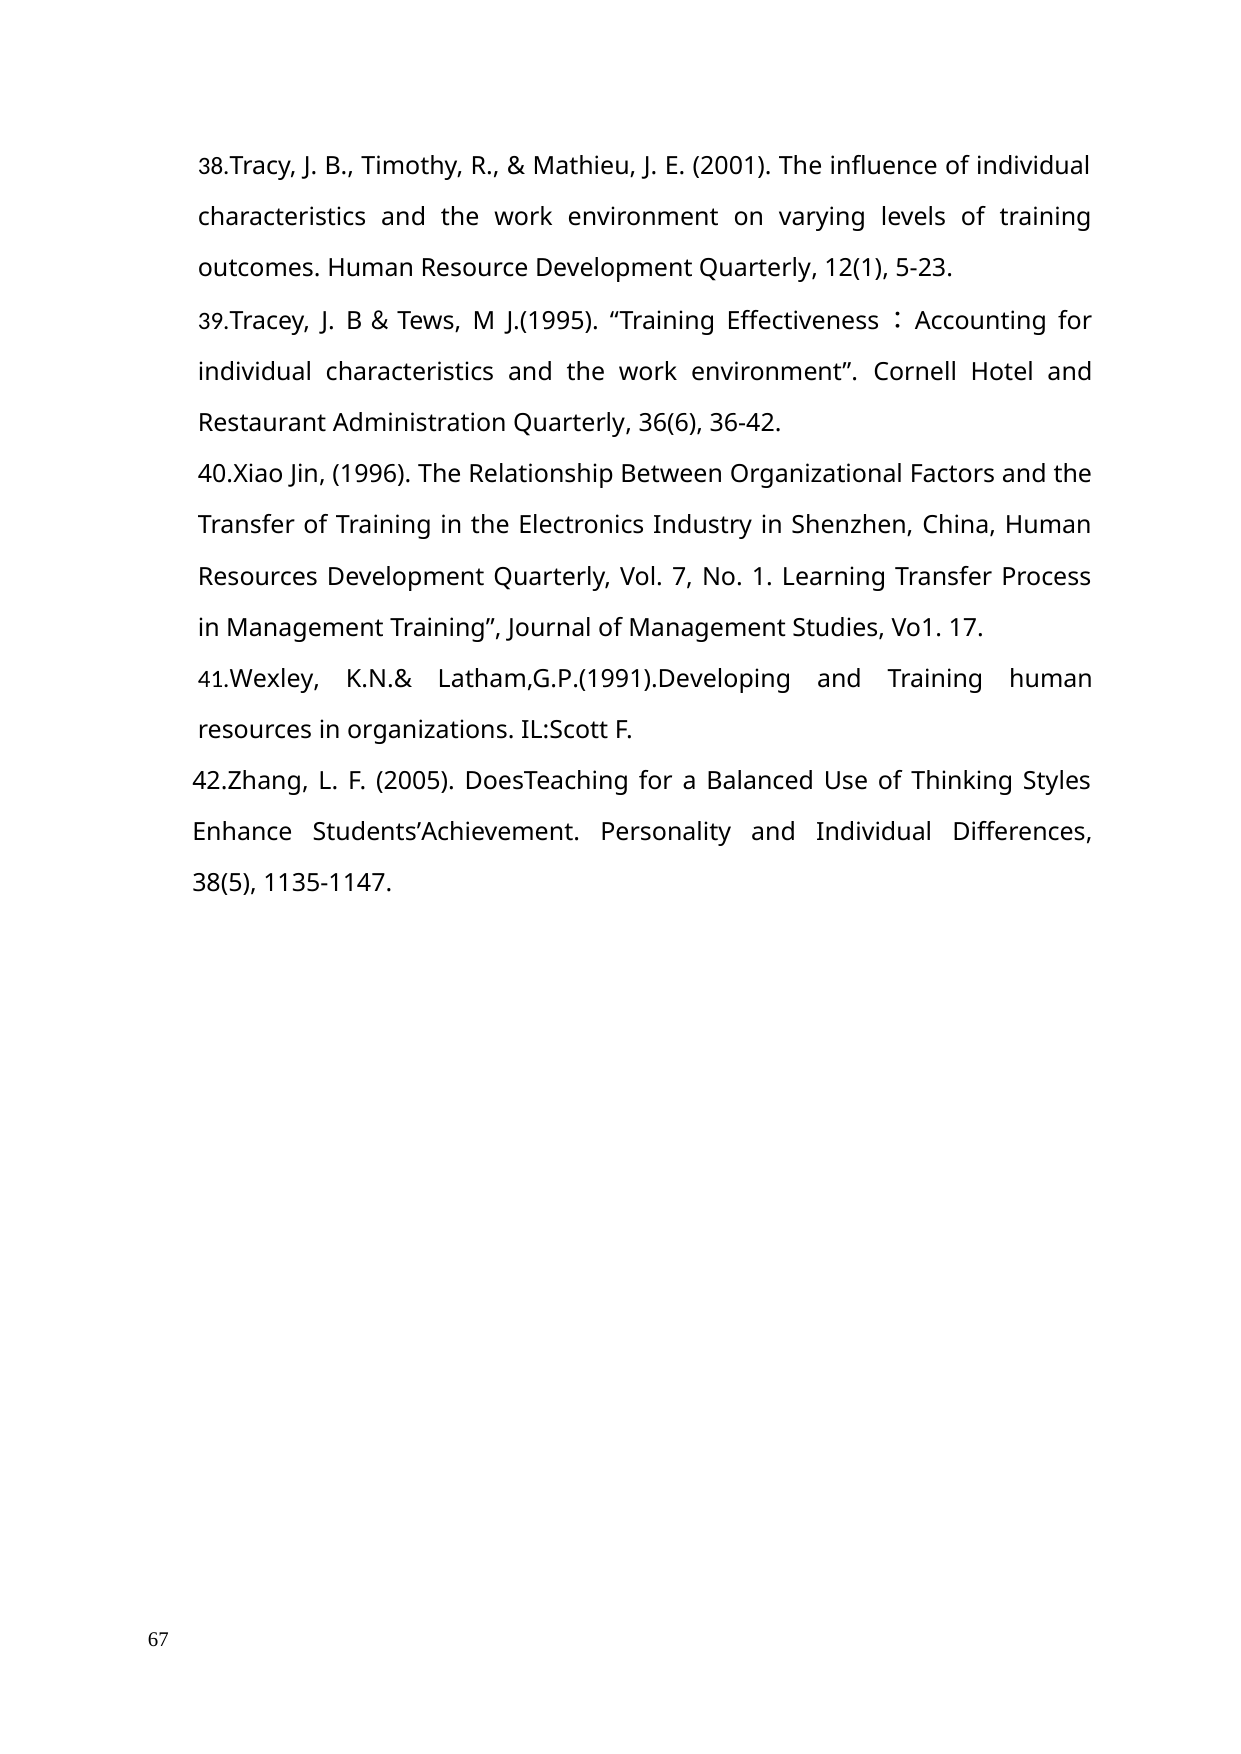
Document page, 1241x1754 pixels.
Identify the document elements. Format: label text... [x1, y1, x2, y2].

list Wexley, K.N.& Latham,G.P.(1991).Developing and Training human resources in organizations. IL:Scott F. [198, 660, 1092, 745]
list Tracy, J. B., Timothy, R., & Mathieu, J. E. (2001). The influence of individual characteristics and the work environment on varying levels of training outcomes. Human Resource Development Quarterly, 12(1), 5-23. [198, 148, 1092, 284]
list Zhang, L. F. (2005). DoesTeaching for a Balanced Use of Thinking Styles Enhance Students’Achievement. Personality and Individual Differences, 38(5), 1135-1147. [192, 762, 1092, 898]
list Tracey, J. B＆Tews, M J.(1995). “Training Effectiveness：Accounting for individual characteristics and the work environment”. Cornell Hotel and Restaurant Administration Quarterly, 36(6), 36-42. [198, 301, 1092, 439]
list Xiao Jin, (1996). The Relationship Between Organizational Factors and the Transfer of Training in the Electronics Industry in Shenzhen, China, Human Resources Development Quarterly, Vol. 7, No. 1. Learning Transfer Process in Management Training”, Journal of Management Studies, Vo1. 17. [198, 456, 1092, 643]
